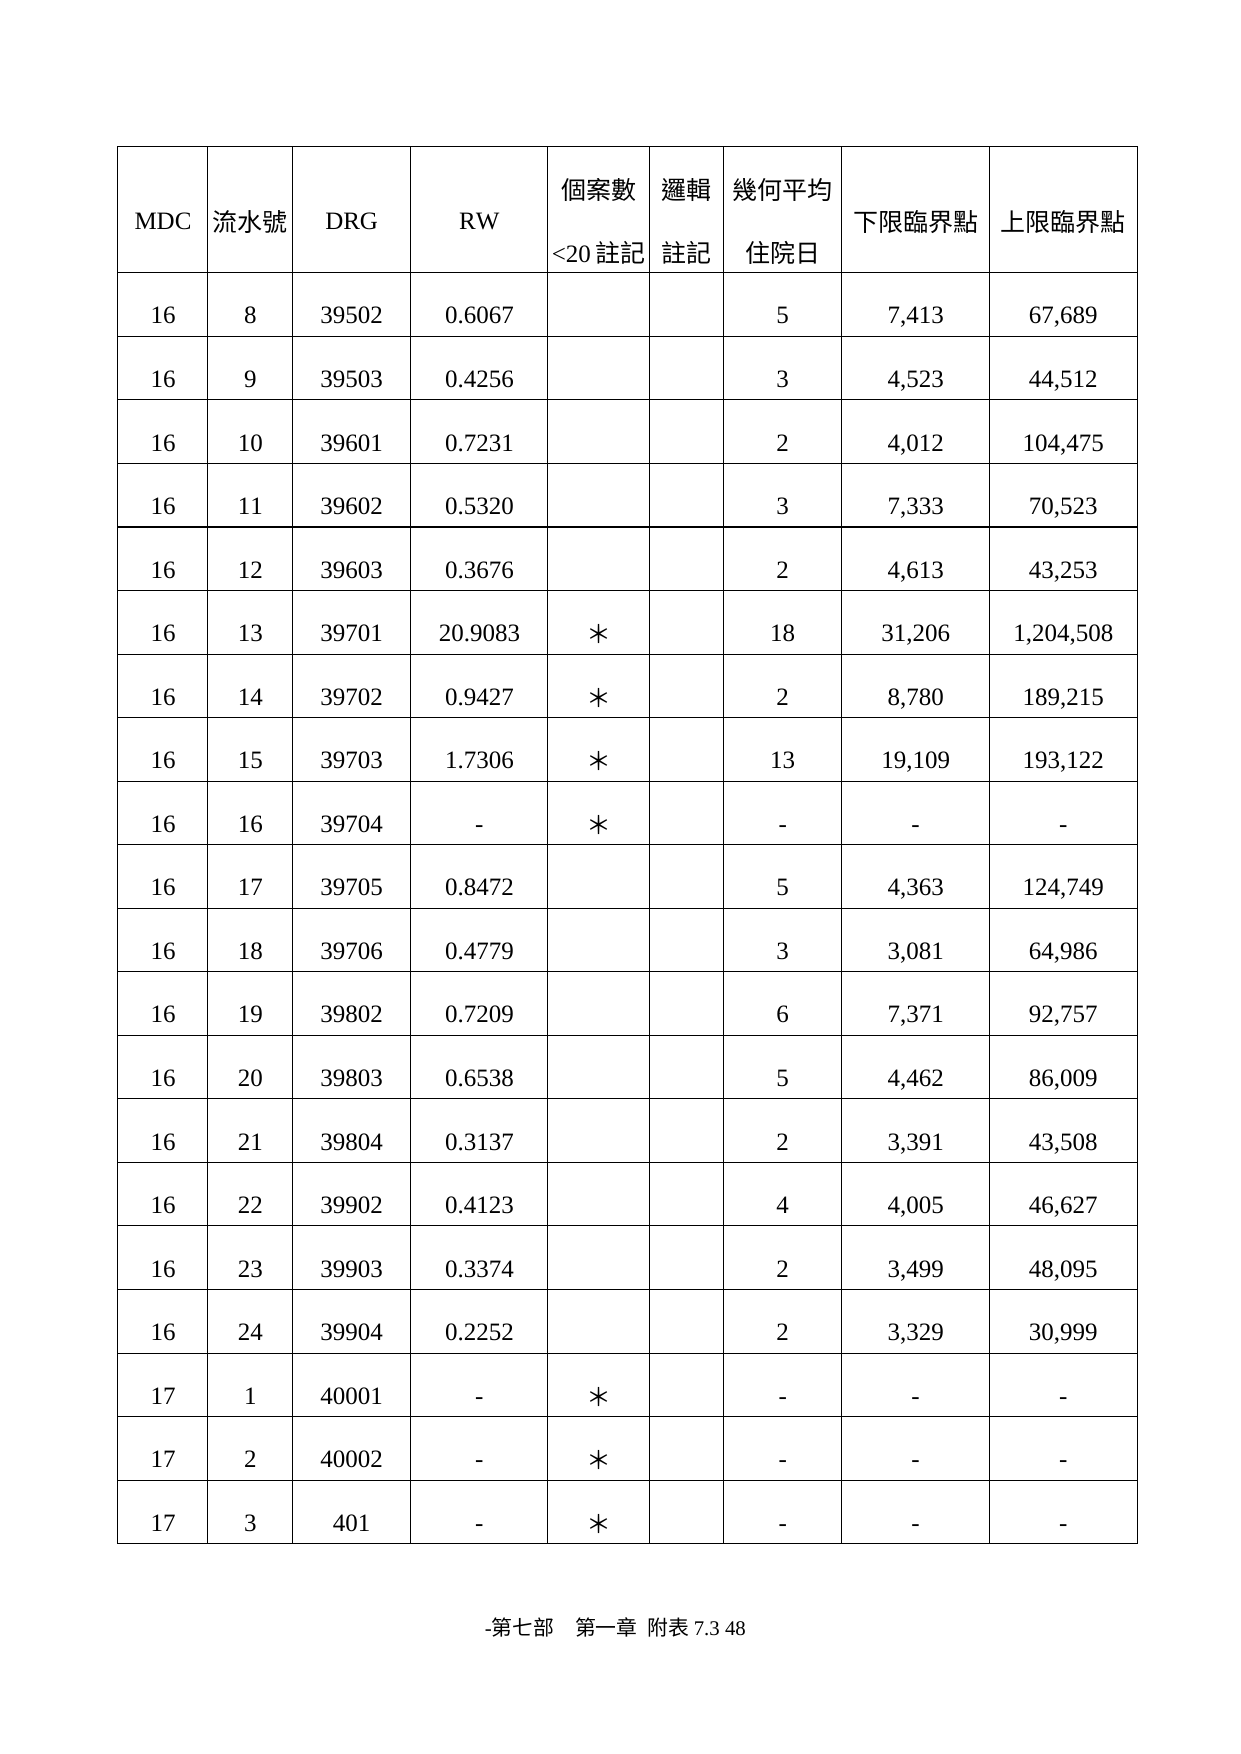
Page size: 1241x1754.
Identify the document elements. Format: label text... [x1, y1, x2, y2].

table_cell [548, 273, 649, 336]
table_cell [650, 273, 723, 336]
table_cell [548, 528, 649, 590]
table_cell 16 [118, 1099, 207, 1162]
table_cell 17 [118, 1417, 207, 1479]
table_cell 1.7306 [411, 718, 547, 781]
table_cell 8 [208, 273, 292, 336]
table_cell 3,329 [842, 1290, 989, 1352]
table_cell 2 [724, 1099, 841, 1162]
table_cell [650, 1226, 723, 1289]
table_cell 14 [208, 655, 292, 717]
table_cell [650, 1417, 723, 1479]
table_cell 17 [208, 845, 292, 908]
table_cell 189,215 [990, 655, 1137, 717]
table_cell ＊ [548, 1481, 649, 1543]
table_cell 16 [118, 464, 207, 526]
table_cell 19,109 [842, 718, 989, 781]
table_cell 39503 [293, 337, 410, 399]
table_cell 0.3676 [411, 528, 547, 590]
table_cell 39701 [293, 591, 410, 653]
table_cell 39902 [293, 1163, 410, 1225]
table_cell [650, 528, 723, 590]
table_cell ＊ [548, 591, 649, 653]
table_cell [548, 400, 649, 463]
table_cell [650, 464, 723, 526]
table_cell 40001 [293, 1354, 410, 1416]
table_cell - [411, 782, 547, 844]
table_cell [650, 1036, 723, 1098]
table_cell 193,122 [990, 718, 1137, 781]
table_cell 7,371 [842, 972, 989, 1035]
table_header 流水號 [208, 147, 292, 272]
table_cell [548, 1163, 649, 1225]
table_cell - [990, 782, 1137, 844]
table_cell 4,613 [842, 528, 989, 590]
table_cell - [724, 1417, 841, 1479]
table_cell 3,391 [842, 1099, 989, 1162]
table_cell [548, 972, 649, 1035]
table_cell [650, 718, 723, 781]
table_cell - [724, 1354, 841, 1416]
table_cell 2 [724, 1290, 841, 1352]
table_cell 20.9083 [411, 591, 547, 653]
table_cell 3,499 [842, 1226, 989, 1289]
table_cell 39602 [293, 464, 410, 526]
table_cell 1,204,508 [990, 591, 1137, 653]
table_cell [548, 1226, 649, 1289]
table_cell - [842, 782, 989, 844]
table_cell 48,095 [990, 1226, 1137, 1289]
table_cell ＊ [548, 655, 649, 717]
table_cell 39803 [293, 1036, 410, 1098]
table_header 邏輯 註記 [650, 147, 723, 272]
table_cell 0.7209 [411, 972, 547, 1035]
table_header DRG [293, 147, 410, 272]
table_cell 43,253 [990, 528, 1137, 590]
table_cell 30,999 [990, 1290, 1137, 1352]
table_cell 24 [208, 1290, 292, 1352]
table_cell 16 [118, 528, 207, 590]
table_cell 4,523 [842, 337, 989, 399]
table_cell 43,508 [990, 1099, 1137, 1162]
table_cell 9 [208, 337, 292, 399]
table_cell - [990, 1354, 1137, 1416]
table_cell 3 [208, 1481, 292, 1543]
table_cell - [411, 1354, 547, 1416]
table_header MDC [118, 147, 207, 272]
table_cell 16 [118, 1036, 207, 1098]
table_cell 15 [208, 718, 292, 781]
table_cell 16 [118, 400, 207, 463]
table_cell 39601 [293, 400, 410, 463]
table_cell 11 [208, 464, 292, 526]
table_cell 0.6067 [411, 273, 547, 336]
table_cell [650, 1354, 723, 1416]
table_cell 4,462 [842, 1036, 989, 1098]
table_cell 16 [118, 972, 207, 1035]
table_cell 16 [118, 337, 207, 399]
table_cell ＊ [548, 1354, 649, 1416]
table_cell 92,757 [990, 972, 1137, 1035]
table_cell [650, 845, 723, 908]
table_cell 8,780 [842, 655, 989, 717]
table_cell - [411, 1417, 547, 1479]
table_cell 401 [293, 1481, 410, 1543]
table_cell 4,363 [842, 845, 989, 908]
table_cell 0.5320 [411, 464, 547, 526]
table_cell 0.6538 [411, 1036, 547, 1098]
table_cell 0.3137 [411, 1099, 547, 1162]
table_cell 4,012 [842, 400, 989, 463]
table_cell 40002 [293, 1417, 410, 1479]
table_cell 0.4123 [411, 1163, 547, 1225]
table_cell 16 [118, 718, 207, 781]
table_cell [650, 591, 723, 653]
table_cell 18 [724, 591, 841, 653]
table_cell 4 [724, 1163, 841, 1225]
table_cell 0.7231 [411, 400, 547, 463]
table_cell 3 [724, 464, 841, 526]
table_cell - [411, 1481, 547, 1543]
table_cell 3,081 [842, 909, 989, 971]
table_cell 39502 [293, 273, 410, 336]
table_cell 39702 [293, 655, 410, 717]
table_cell 44,512 [990, 337, 1137, 399]
table_cell 0.2252 [411, 1290, 547, 1352]
table_cell 124,749 [990, 845, 1137, 908]
table_cell 0.4779 [411, 909, 547, 971]
table_cell - [990, 1417, 1137, 1479]
table_cell 39703 [293, 718, 410, 781]
table_cell 4,005 [842, 1163, 989, 1225]
table_cell 2 [724, 1226, 841, 1289]
table_cell 18 [208, 909, 292, 971]
table_cell 39802 [293, 972, 410, 1035]
table_cell 5 [724, 845, 841, 908]
table_cell 20 [208, 1036, 292, 1098]
table_cell - [724, 782, 841, 844]
table_cell 86,009 [990, 1036, 1137, 1098]
table_cell 1 [208, 1354, 292, 1416]
table_cell 16 [118, 1290, 207, 1352]
table_cell 39603 [293, 528, 410, 590]
table_cell 16 [118, 655, 207, 717]
table_cell 23 [208, 1226, 292, 1289]
table_cell 16 [118, 782, 207, 844]
table_cell - [842, 1481, 989, 1543]
table_cell 10 [208, 400, 292, 463]
table_cell 0.3374 [411, 1226, 547, 1289]
table_cell 7,333 [842, 464, 989, 526]
table_cell 39704 [293, 782, 410, 844]
table_cell 13 [208, 591, 292, 653]
table_cell 2 [724, 400, 841, 463]
table_cell - [990, 1481, 1137, 1543]
table_cell 3 [724, 909, 841, 971]
table_cell 0.8472 [411, 845, 547, 908]
table_cell 39706 [293, 909, 410, 971]
table_cell [548, 909, 649, 971]
table_header 下限臨界點 [842, 147, 989, 272]
table_cell 21 [208, 1099, 292, 1162]
table_cell 13 [724, 718, 841, 781]
table_cell 16 [118, 1226, 207, 1289]
table_cell 16 [118, 1163, 207, 1225]
table_cell - [724, 1481, 841, 1543]
table_cell [650, 909, 723, 971]
table_cell 5 [724, 1036, 841, 1098]
table_cell [548, 464, 649, 526]
table_cell [650, 972, 723, 1035]
table_cell [650, 782, 723, 844]
table_cell 5 [724, 273, 841, 336]
table_header RW [411, 147, 547, 272]
table_cell 17 [118, 1481, 207, 1543]
table_cell 12 [208, 528, 292, 590]
table_cell 0.4256 [411, 337, 547, 399]
table_cell 39804 [293, 1099, 410, 1162]
table_cell ＊ [548, 1417, 649, 1479]
table_cell 104,475 [990, 400, 1137, 463]
table_cell 2 [724, 655, 841, 717]
table_cell 2 [208, 1417, 292, 1479]
table_cell 64,986 [990, 909, 1137, 971]
table_cell 19 [208, 972, 292, 1035]
table_cell ＊ [548, 782, 649, 844]
table_cell 16 [118, 591, 207, 653]
table_cell 46,627 [990, 1163, 1137, 1225]
table_header 幾何平均 住院日 [724, 147, 841, 272]
table_cell 39705 [293, 845, 410, 908]
table_cell 7,413 [842, 273, 989, 336]
table_cell 16 [118, 273, 207, 336]
table_header 上限臨界點 [990, 147, 1137, 272]
table_cell - [842, 1354, 989, 1416]
table_header 個案數<20註記 [548, 147, 649, 272]
table_cell 3 [724, 337, 841, 399]
table_cell 31,206 [842, 591, 989, 653]
table_cell [548, 1036, 649, 1098]
table_cell [650, 1481, 723, 1543]
table_cell [650, 655, 723, 717]
table_cell [548, 1290, 649, 1352]
table_cell 16 [118, 845, 207, 908]
table_cell 22 [208, 1163, 292, 1225]
table_cell [548, 1099, 649, 1162]
table_cell - [842, 1417, 989, 1479]
table_cell 67,689 [990, 273, 1137, 336]
table_cell [650, 1163, 723, 1225]
table_cell 39903 [293, 1226, 410, 1289]
table_cell [548, 845, 649, 908]
table_cell ＊ [548, 718, 649, 781]
table_cell 39904 [293, 1290, 410, 1352]
table_cell 16 [208, 782, 292, 844]
table_cell [548, 337, 649, 399]
table_cell [650, 400, 723, 463]
table_cell 0.9427 [411, 655, 547, 717]
table_cell [650, 1099, 723, 1162]
table_cell 70,523 [990, 464, 1137, 526]
table_cell 17 [118, 1354, 207, 1416]
table_cell [650, 1290, 723, 1352]
table_cell [650, 337, 723, 399]
table_cell 2 [724, 528, 841, 590]
table_cell 6 [724, 972, 841, 1035]
table_cell 16 [118, 909, 207, 971]
